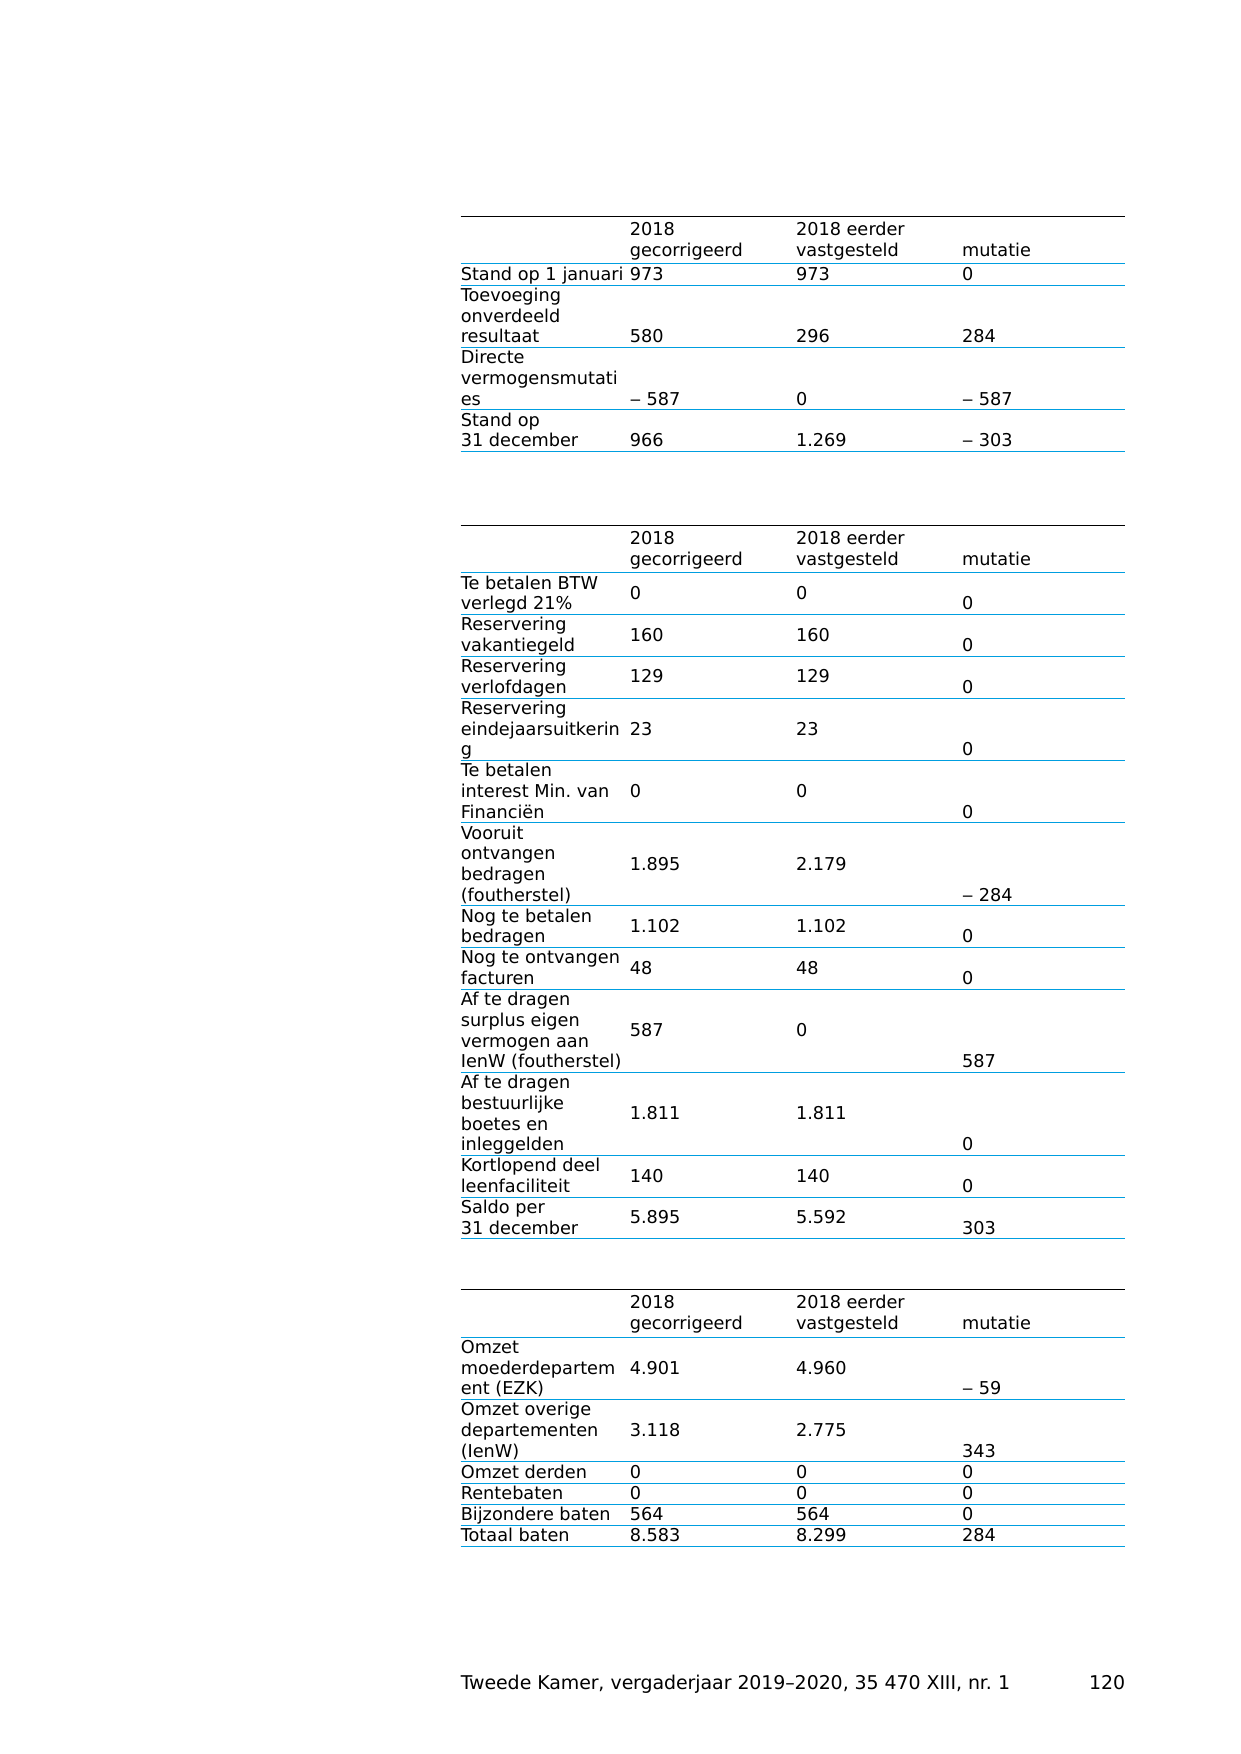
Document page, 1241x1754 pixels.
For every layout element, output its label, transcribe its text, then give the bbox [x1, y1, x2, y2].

table_cell 0 [959, 1462, 1125, 1482]
table_cell 296 [793, 286, 959, 347]
table_cell 973 [627, 264, 793, 284]
table_cell ‒ 587 [627, 348, 793, 409]
table_cell 564 [627, 1505, 793, 1525]
table_cell 8.299 [793, 1526, 959, 1546]
table_header Tabel 71 Baten (bedragen x € 1.000) [461, 1264, 1125, 1289]
table_cell 2.179 [793, 823, 959, 905]
table_header Tabel 70 Overige schulden en overlopende passiva (bedragen x € 1.000) [461, 477, 1125, 524]
table_cell Directe vermogensmutaties [461, 348, 627, 409]
table_cell 0 [793, 1484, 959, 1503]
table_cell 1.895 [627, 823, 793, 905]
table_cell mutatie [959, 526, 1125, 572]
table_cell 0 [959, 264, 1125, 284]
table_cell 140 [793, 1156, 959, 1197]
table_cell 0 [627, 761, 793, 822]
table_cell 160 [627, 615, 793, 656]
table_cell ‒ 587 [959, 348, 1125, 409]
table_cell 966 [627, 410, 793, 451]
table_cell 0 [959, 657, 1125, 697]
table_cell Toevoeging onverdeeld resultaat [461, 286, 627, 347]
table_cell 4.901 [627, 1338, 793, 1399]
table_cell 580 [627, 286, 793, 347]
table_cell 2018 eerder vastgesteld [793, 526, 959, 572]
table_cell Stand op 1 januari [461, 264, 627, 284]
table_cell 0 [959, 948, 1125, 989]
table_cell 129 [627, 657, 793, 697]
table_cell mutatie [959, 1290, 1125, 1336]
table_cell 0 [627, 1484, 793, 1503]
table_cell 0 [959, 1505, 1125, 1525]
table_cell 973 [793, 264, 959, 284]
table_cell 5.592 [793, 1198, 959, 1238]
table_cell Omzet derden [461, 1462, 627, 1482]
table_cell 0 [959, 1156, 1125, 1197]
table_header Tabel 69 Exploitatiereserve (bedragen x € 1.000) [461, 191, 1125, 216]
table_cell 0 [793, 573, 959, 614]
table_cell ‒ 59 [959, 1338, 1125, 1399]
table_cell 0 [793, 761, 959, 822]
table_cell 3.118 [627, 1400, 793, 1461]
table_cell 0 [959, 1073, 1125, 1155]
table_cell 1.269 [793, 410, 959, 451]
table_cell 140 [627, 1156, 793, 1197]
table_cell 48 [793, 948, 959, 989]
table_cell 284 [959, 1526, 1125, 1546]
table_cell 0 [959, 573, 1125, 614]
table_cell Af te dragen bestuurlijke boetes en inleggelden [461, 1073, 627, 1155]
table_cell 5.895 [627, 1198, 793, 1238]
table_cell 0 [793, 990, 959, 1072]
table_cell Vooruit ontvangen bedragen (foutherstel) [461, 823, 627, 905]
table_cell Totaal baten [461, 1526, 627, 1546]
table_cell 2018 gecorrigeerd [627, 1290, 793, 1336]
table_cell Omzet moederdepartement (EZK) [461, 1338, 627, 1399]
table_cell Bijzondere baten [461, 1505, 627, 1525]
table_cell [461, 1290, 627, 1336]
table_cell Reservering eindejaarsuitkering [461, 699, 627, 760]
table_cell Te betalen interest Min. van Financiën [461, 761, 627, 822]
table_cell 0 [959, 615, 1125, 656]
table_cell 0 [793, 1462, 959, 1482]
table_cell mutatie [959, 217, 1125, 263]
table_cell [461, 217, 627, 263]
table_cell 160 [793, 615, 959, 656]
table_cell 48 [627, 948, 793, 989]
table_cell 284 [959, 286, 1125, 347]
table_cell Stand op 31 december [461, 410, 627, 451]
table_cell 1.811 [627, 1073, 793, 1155]
table_cell Saldo per 31 december [461, 1198, 627, 1238]
table_cell Nog te ontvangen facturen [461, 948, 627, 989]
table_cell 343 [959, 1400, 1125, 1461]
table_cell ‒ 303 [959, 410, 1125, 451]
table_cell 0 [959, 699, 1125, 760]
table_cell 1.102 [627, 906, 793, 947]
table_cell [461, 526, 627, 572]
table_cell Kortlopend deel leenfaciliteit [461, 1156, 627, 1197]
table_cell 23 [627, 699, 793, 760]
table_cell 587 [959, 990, 1125, 1072]
table_cell 0 [959, 1484, 1125, 1503]
table_cell Nog te betalen bedragen [461, 906, 627, 947]
table_cell Rentebaten [461, 1484, 627, 1503]
table_cell Af te dragen surplus eigen vermogen aan IenW (foutherstel) [461, 990, 627, 1072]
table_cell 2018 gecorrigeerd [627, 526, 793, 572]
table_cell 0 [793, 348, 959, 409]
table_cell 0 [959, 906, 1125, 947]
table_cell 23 [793, 699, 959, 760]
table_cell 587 [627, 990, 793, 1072]
table_cell 4.960 [793, 1338, 959, 1399]
table_cell Reservering verlofdagen [461, 657, 627, 697]
table_cell 2018 eerder vastgesteld [793, 1290, 959, 1336]
table_cell 303 [959, 1198, 1125, 1238]
table_cell ‒ 284 [959, 823, 1125, 905]
table_cell 0 [627, 1462, 793, 1482]
table_cell 2018 gecorrigeerd [627, 217, 793, 263]
table_cell 0 [627, 573, 793, 614]
table_cell 2018 eerder vastgesteld [793, 217, 959, 263]
table_cell 129 [793, 657, 959, 697]
table_cell 0 [959, 761, 1125, 822]
table_cell 564 [793, 1505, 959, 1525]
table_cell 1.811 [793, 1073, 959, 1155]
table_cell 1.102 [793, 906, 959, 947]
table_cell Omzet overige departementen (IenW) [461, 1400, 627, 1461]
table_cell Te betalen BTW verlegd 21% [461, 573, 627, 614]
table_cell Reservering vakantiegeld [461, 615, 627, 656]
table_cell 2.775 [793, 1400, 959, 1461]
table_cell 8.583 [627, 1526, 793, 1546]
